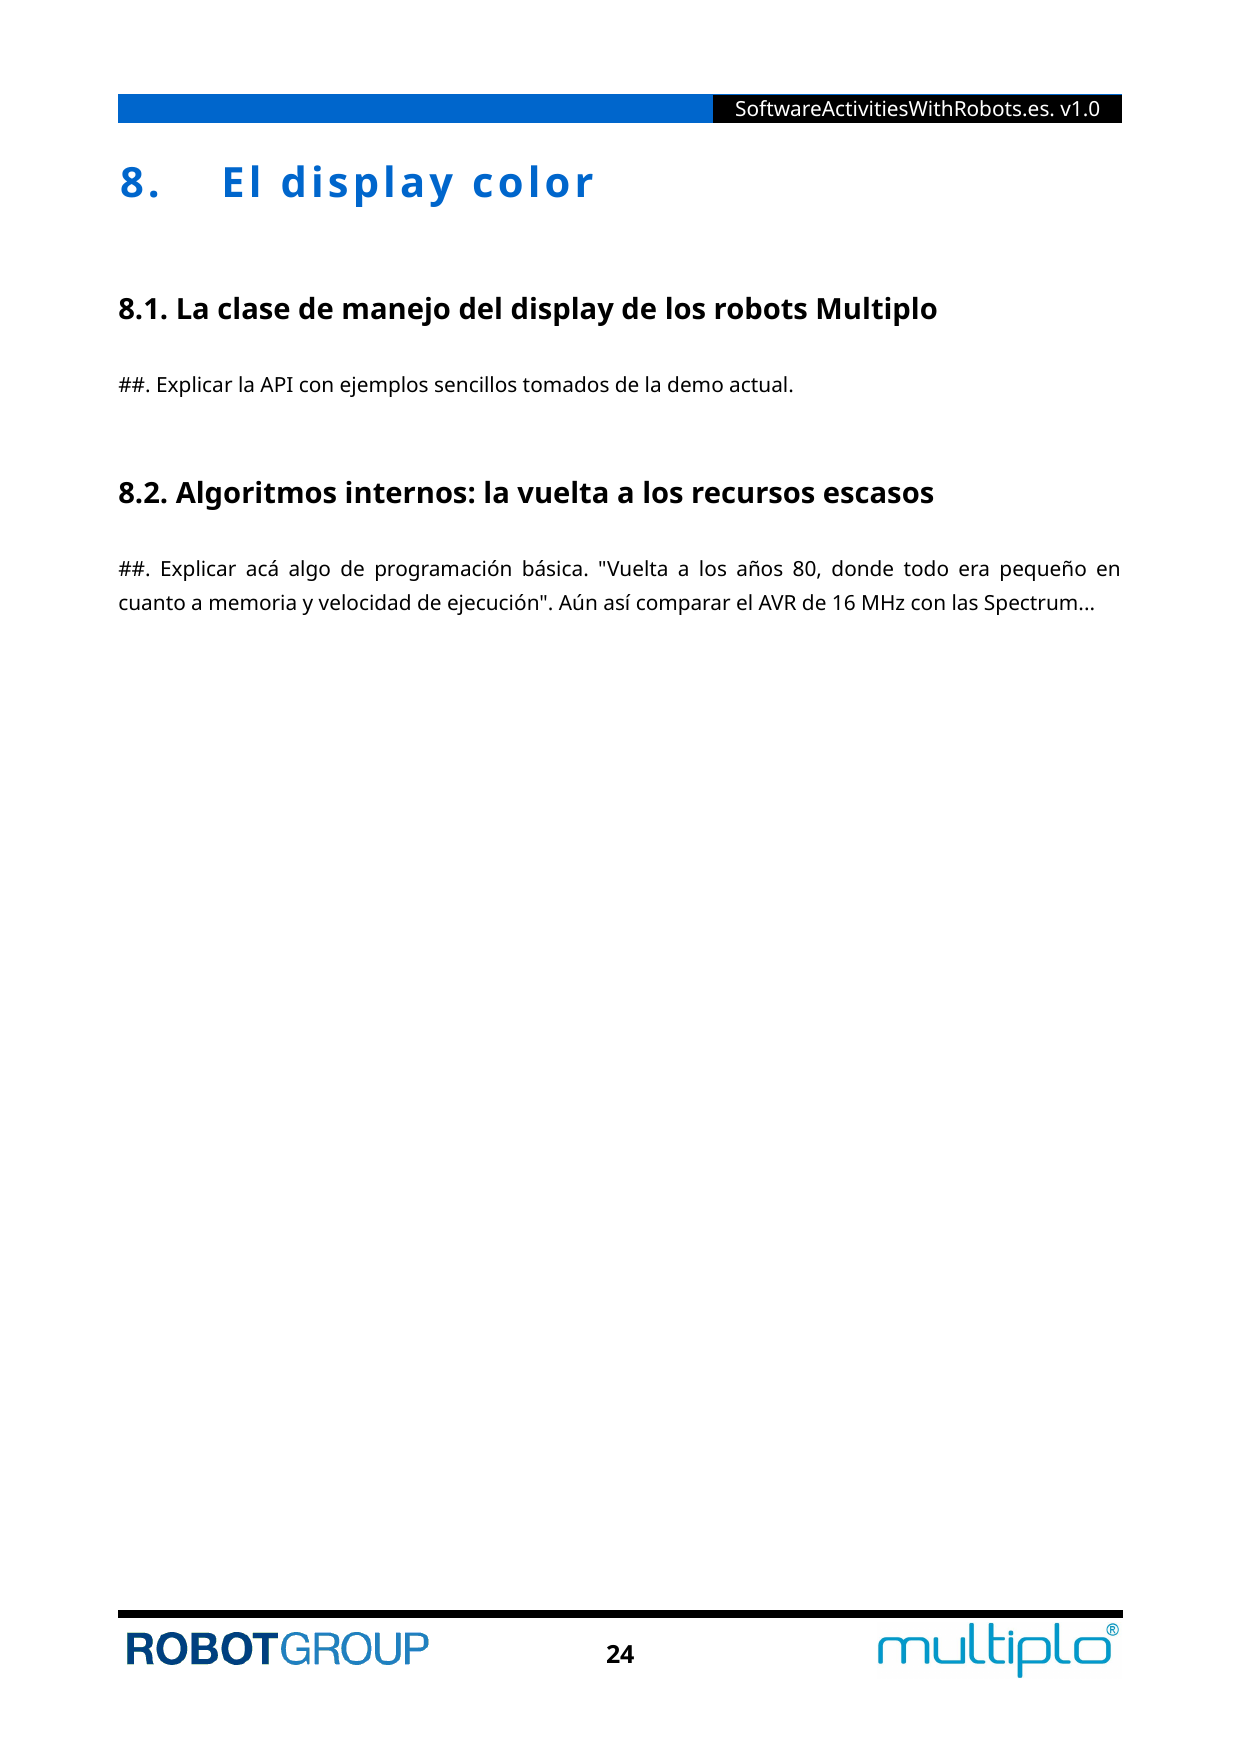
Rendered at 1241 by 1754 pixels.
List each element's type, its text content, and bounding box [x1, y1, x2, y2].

picture [118, 1622, 434, 1673]
text ##. Explicar la API con ejemplos sencillos tomados de la demo actual. [118, 370, 1122, 399]
text ##. Explicar acá algo de programación básica. "Vuelta a los años 80, donde todo era pequeño en cuanto a memoria y velocidad de ejecución". Aún así comparar el AVR de 16 MHz con las Spectrum... [118, 554, 1122, 617]
text 8.1. La clase de manejo del display de los robots Multiplo [118, 289, 1122, 328]
picture [877, 1622, 1123, 1679]
text 8. El display color [120, 152, 1122, 209]
text 8.2. Algoritmos internos: la vuelta a los recursos escasos [118, 472, 1122, 512]
